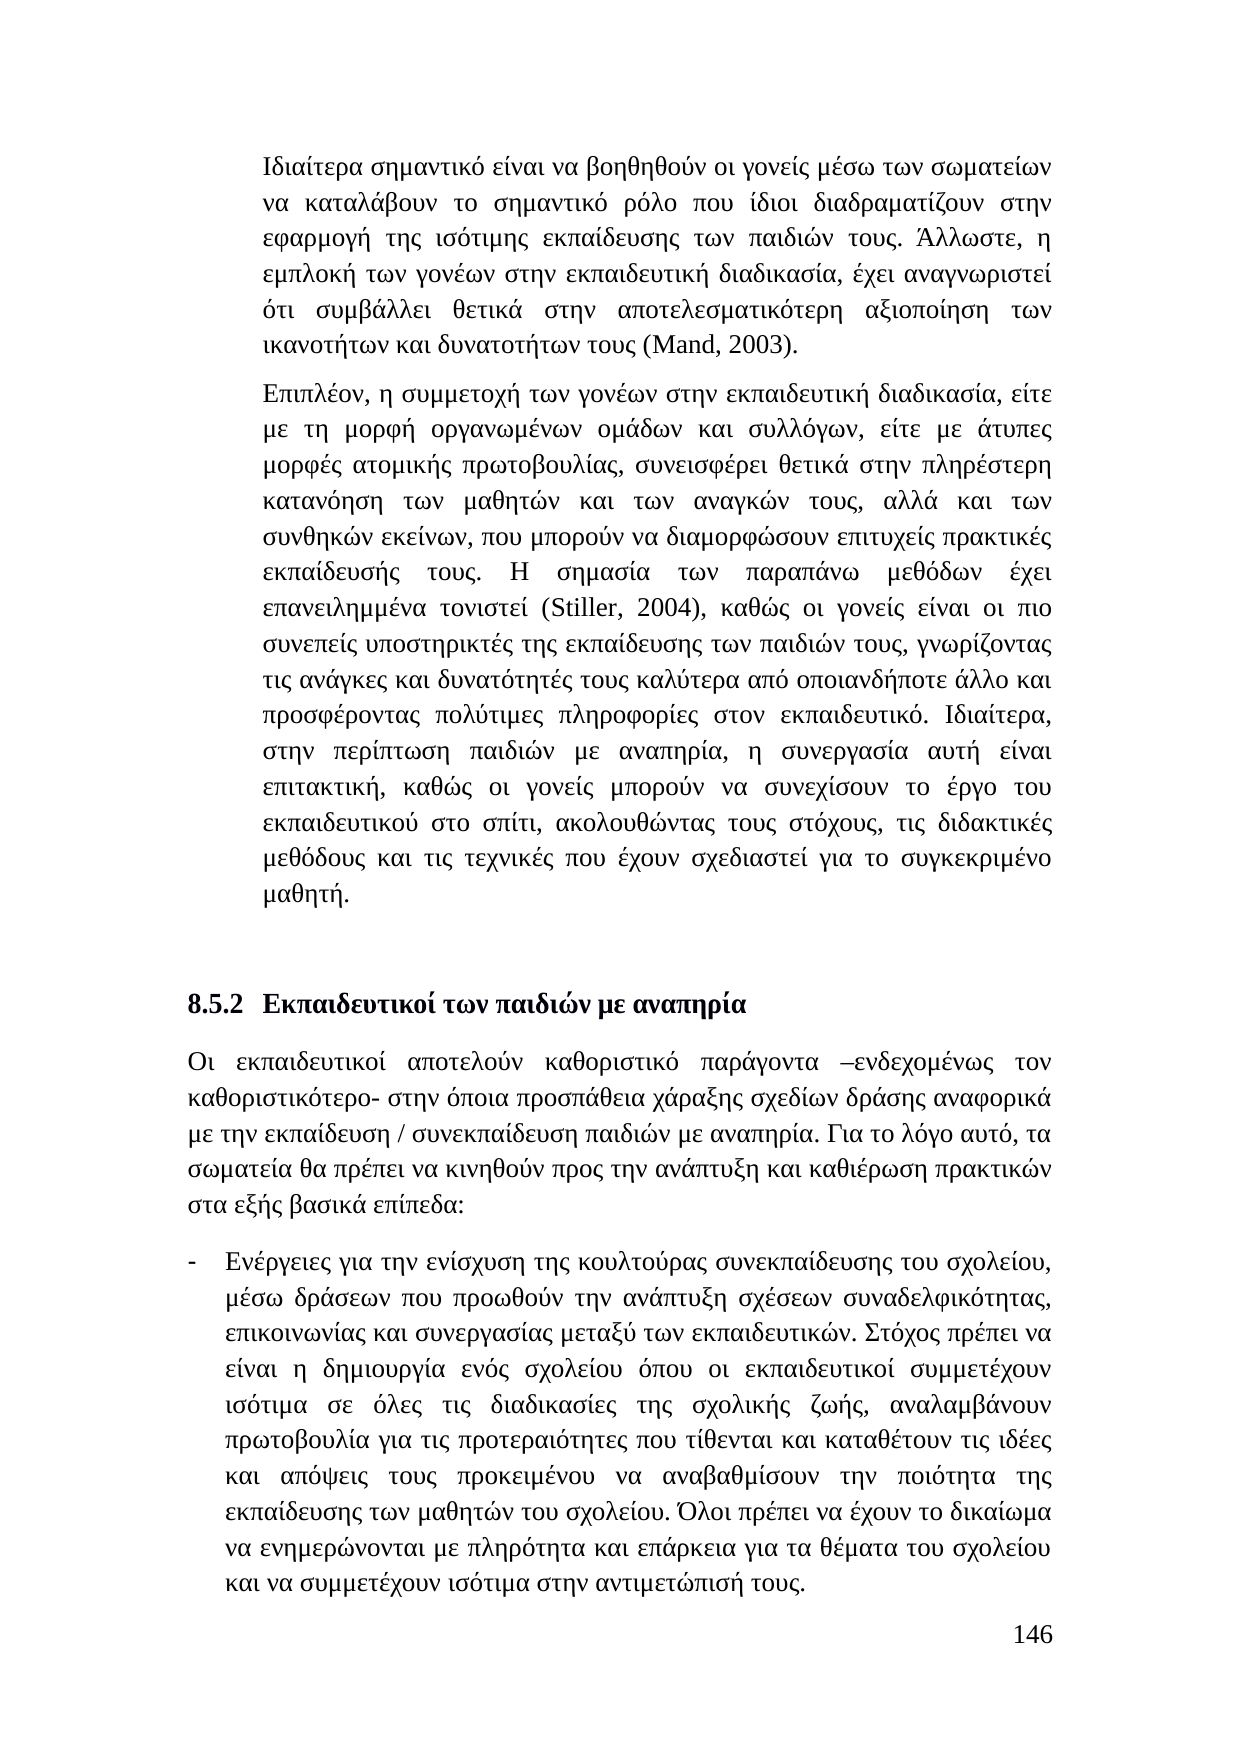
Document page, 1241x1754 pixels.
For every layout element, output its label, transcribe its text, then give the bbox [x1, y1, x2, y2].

text Ιδιαίτερα σημαντικό είναι να βοηθηθούν οι γονείς μέσω των σωματείων να καταλάβουν το σημαντικό ρόλο που ίδιοι διαδραματίζουν στην εφαρμογή της ισότιμης εκπαίδευσης των παιδιών τους. Άλλωστε, η εμπλοκή των γονέων στην εκπαιδευτική διαδικασία, έχει αναγνωριστεί ότι συμβάλλει θετικά στην αποτελεσματικότερη αξιοποίηση των ικανοτήτων και δυνατοτήτων τους (Mand, 2003). [262, 150, 1053, 360]
list Ενέργειες για την ενίσχυση της κουλτούρας συνεκπαίδευσης του σχολείου, μέσω δράσεων που προωθούν την ανάπτυξη σχέσεων συναδελφικότητας, επικοινωνίας και συνεργασίας μεταξύ των εκπαιδευτικών. Στόχος πρέπει να είναι η δημιουργία ενός σχολείου όπου οι εκπαιδευτικοί συμμετέχουν ισότιμα σε όλες τις διαδικασίες της σχολικής ζωής, αναλαμβάνουν πρωτοβουλία για τις προτεραιότητες που τίθενται και καταθέτουν τις ιδέες και απόψεις τους προκειμένου να αναβαθμίσουν την ποιότητα της εκπαίδευσης των μαθητών του σχολείου. Όλοι πρέπει να έχουν το δικαίωμα να ενημερώνονται με πληρότητα και επάρκεια για τα θέματα του σχολείου και να συμμετέχουν ισότιμα στην αντιμετώπισή τους. [187, 1245, 1053, 1598]
text Οι εκπαιδευτικοί αποτελούν καθοριστικό παράγοντα –ενδεχομένως τον καθοριστικότερο- στην όποια προσπάθεια χάραξης σχεδίων δράσης αναφορικά με την εκπαίδευση / συνεκπαίδευση παιδιών με αναπηρία. Για το λόγο αυτό, τα σωματεία θα πρέπει να κινηθούν προς την ανάπτυξη και καθιέρωση πρακτικών στα εξής βασικά επίπεδα: [187, 1045, 1053, 1219]
text Επιπλέον, η συμμετοχή των γονέων στην εκπαιδευτική διαδικασία, είτε με τη μορφή οργανωμένων ομάδων και συλλόγων, είτε με άτυπες μορφές ατομικής πρωτοβουλίας, συνεισφέρει θετικά στην πληρέστερη κατανόηση των μαθητών και των αναγκών τους, αλλά και των συνθηκών εκείνων, που μπορούν να διαμορφώσουν επιτυχείς πρακτικές εκπαίδευσής τους. Η σημασία των παραπάνω μεθόδων έχει επανειλημμένα τονιστεί (Stiller, 2004), καθώς οι γονείς είναι οι πιο συνεπείς υποστηρικτές της εκπαίδευσης των παιδιών τους, γνωρίζοντας τις ανάγκες και δυνατότητές τους καλύτερα από οποιανδήποτε άλλο και προσφέροντας πολύτιμες πληροφορίες στον εκπαιδευτικό. Ιδιαίτερα, στην περίπτωση παιδιών με αναπηρία, η συνεργασία αυτή είναι επιτακτική, καθώς οι γονείς μπορούν να συνεχίσουν το έργο του εκπαιδευτικού στο σπίτι, ακολουθώντας τους στόχους, τις διδακτικές μεθόδους και τις τεχνικές που έχουν σχεδιαστεί για το συγκεκριμένο μαθητή. [262, 377, 1053, 908]
subtitle Εκπαιδευτικοί των παιδιών με αναπηρία [187, 986, 1053, 1019]
